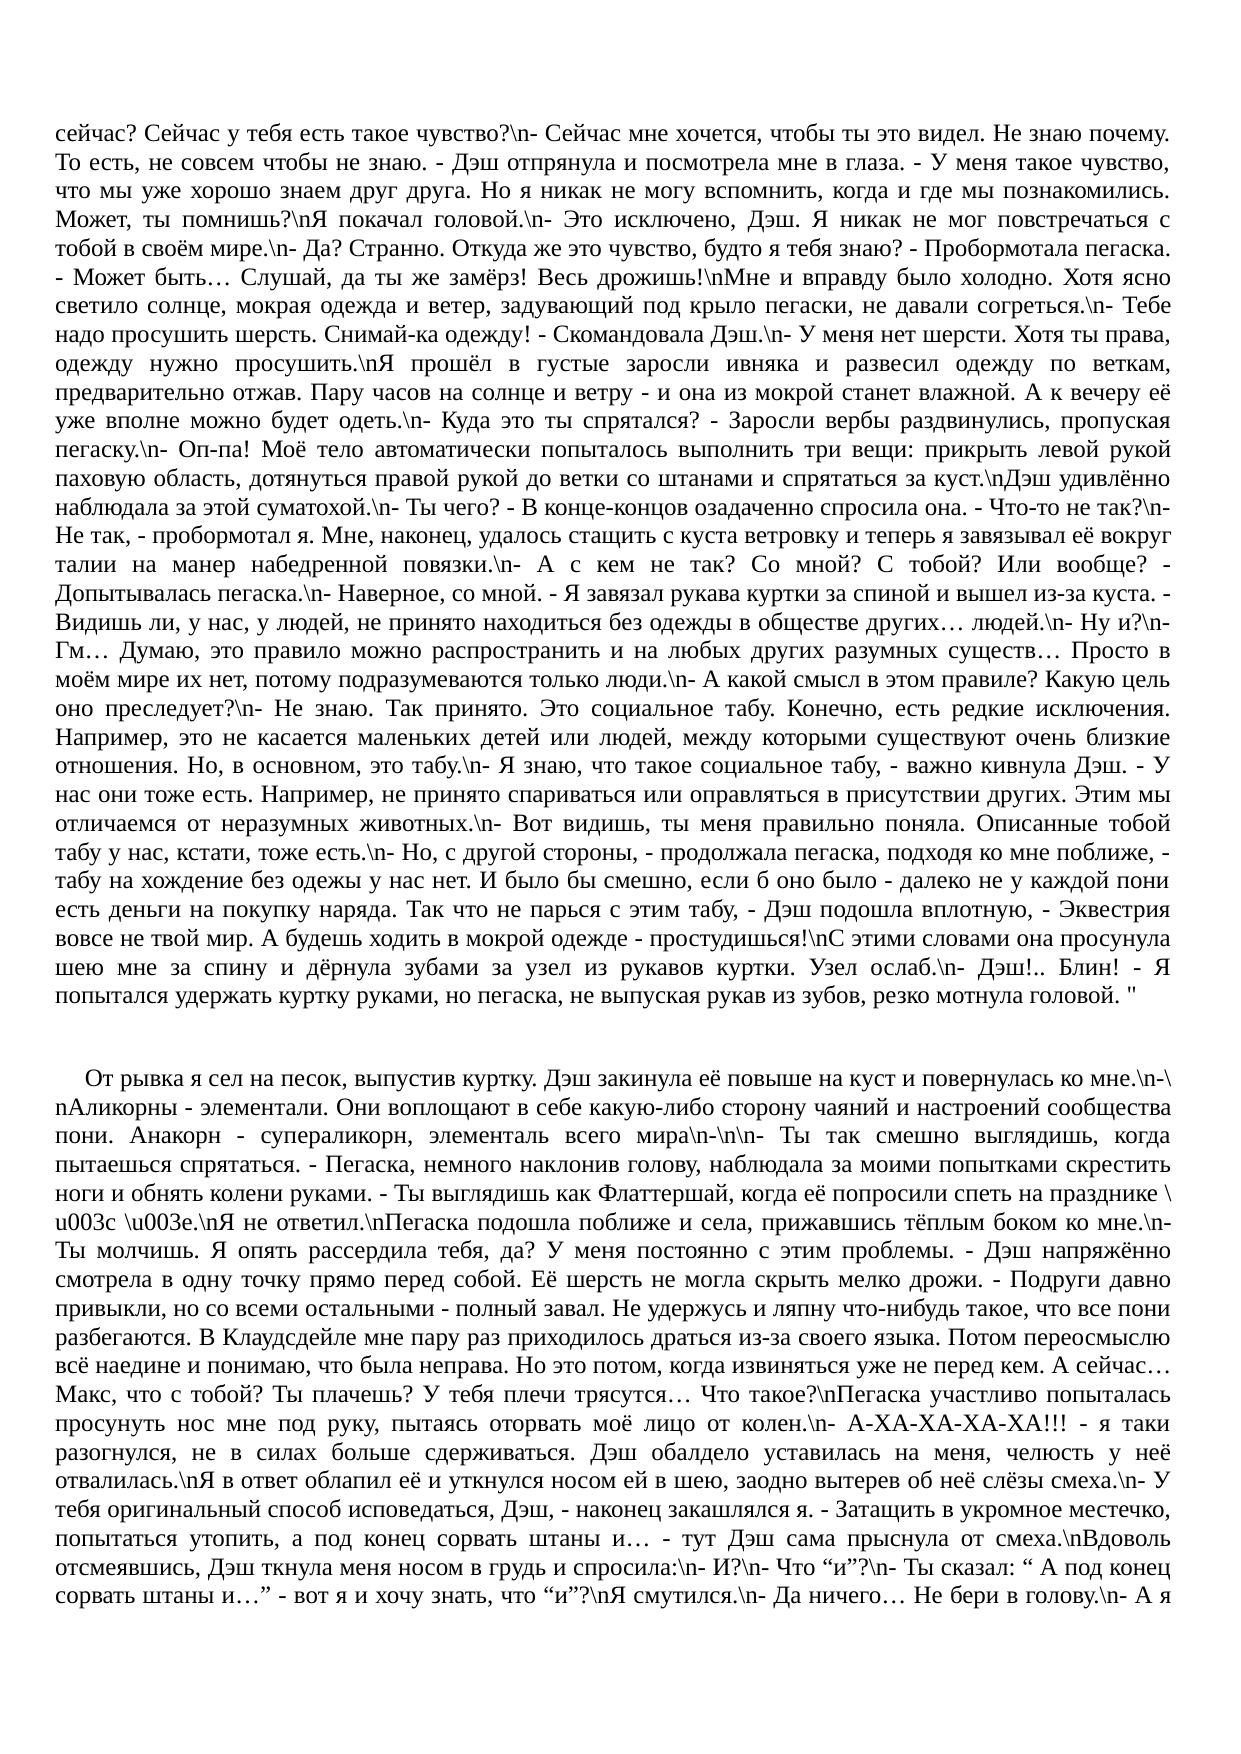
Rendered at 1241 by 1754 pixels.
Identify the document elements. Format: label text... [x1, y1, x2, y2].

text От рывка я сел на песок, выпустив куртку. Дэш закинула её повыше на куст и повернулась ко мне.\n-\nАликорны - элементали. Они воплощают в себе какую-либо сторону чаяний и настроений сообщества пони. Анакорн - супераликорн, элементаль всего мира\n-\n\n- Ты так смешно выглядишь, когда пытаешься спрятаться. - Пегаска, немного наклонив голову, наблюдала за моими попытками скрестить ноги и обнять колени руками. - Ты выглядишь как Флаттершай, когда её попросили спеть на празднике \u003c \u003e.\nЯ не ответил.\nПегаска подошла поближе и села, прижавшись тёплым боком ко мне.\n- Ты молчишь. Я опять рассердила тебя, да? У меня постоянно с этим проблемы. - Дэш напряжённо смотрела в одну точку прямо перед собой. Её шерсть не могла скрыть мелко дрожи. - Подруги давно привыкли, но со всеми остальными - полный завал. Не удержусь и ляпну что-нибудь такое, что все пони разбегаются. В Клаудсдейле мне пару раз приходилось драться из-за своего языка. Потом переосмыслю всё наедине и понимаю, что была неправа. Но это потом, когда извиняться уже не перед кем. А сейчас… Макс, что с тобой? Ты плачешь? У тебя плечи трясутся… Что такое?\nПегаска участливо попыталась просунуть нос мне под руку, пытаясь оторвать моё лицо от колен.\n- А-ХА-ХА-ХА-ХА!!! - я таки разогнулся, не в силах больше сдерживаться. Дэш обалдело уставилась на меня, челюсть у неё отвалилась.\nЯ в ответ облапил её и уткнулся носом ей в шею, заодно вытерев об неё слёзы смеха.\n- У тебя оригинальный способ исповедаться, Дэш, - наконец закашлялся я. - Затащить в укромное местечко, попытаться утопить, а под конец сорвать штаны и… - тут Дэш сама прыснула от смеха.\nВдоволь отсмеявшись, Дэш ткнула меня носом в грудь и спросила:\n- И?\n- Что “и”?\n- Ты сказал: “ А под конец сорвать штаны и…” - вот я и хочу знать, что “и”?\nЯ смутился.\n- Да ничего… Не бери в голову.\n- А я [55, 1063, 1172, 1609]
text сейчас? Сейчас у тебя есть такое чувство?\n- Сейчас мне хочется, чтобы ты это видел. Не знаю почему. То есть, не совсем чтобы не знаю. - Дэш отпрянула и посмотрела мне в глаза. - У меня такое чувство, что мы уже хорошо знаем друг друга. Но я никак не могу вспомнить, когда и где мы познакомились. Может, ты помнишь?\nЯ покачал головой.\n- Это исключено, Дэш. Я никак не мог повстречаться с тобой в своём мире.\n- Да? Странно. Откуда же это чувство, будто я тебя знаю? - Пробормотала пегаска. - Может быть… Слушай, да ты же замёрз! Весь дрожишь!\nМне и вправду было холодно. Хотя ясно светило солнце, мокрая одежда и ветер, задувающий под крыло пегаски, не давали согреться.\n- Тебе надо просушить шерсть. Снимай-ка одежду! - Скомандовала Дэш.\n- У меня нет шерсти. Хотя ты права, одежду нужно просушить.\nЯ прошёл в густые заросли ивняка и развесил одежду по веткам, предварительно отжав. Пару часов на солнце и ветру - и она из мокрой станет влажной. А к вечеру её уже вполне можно будет одеть.\n- Куда это ты спрятался? - Заросли вербы раздвинулись, пропуская пегаску.\n- Оп-па! Моё тело автоматически попыталось выполнить три вещи: прикрыть левой рукой паховую область, дотянуться правой рукой до ветки со штанами и спрятаться за куст.\nДэш удивлённо наблюдала за этой суматохой.\n- Ты чего? - В конце-концов озадаченно спросила она. - Что-то не так?\n- Не так, - пробормотал я. Мне, наконец, удалось стащить с куста ветровку и теперь я завязывал её вокруг талии на манер набедренной повязки.\n- А с кем не так? Со мной? С тобой? Или вообще? - Допытывалась пегаска.\n- Наверное, со мной. - Я завязал рукава куртки за спиной и вышел из-за куста. - Видишь ли, у нас, у людей, не принято находиться без одежды в обществе других… людей.\n- Ну и?\n- Гм… Думаю, это правило можно распространить и на любых других разумных существ… Просто в моём мире их нет, потому подразумеваются только люди.\n- А какой смысл в этом правиле? Какую цель оно преследует?\n- Не знаю. Так принято. Это социальное табу. Конечно, есть редкие исключения. Например, это не касается маленьких детей или людей, между которыми существуют очень близкие отношения. Но, в основном, это табу.\n- Я знаю, что такое социальное табу, - важно кивнула Дэш. - У нас они тоже есть. Например, не принято спариваться или оправляться в присутствии других. Этим мы отличаемся от неразумных животных.\n- Вот видишь, ты меня правильно поняла. Описанные тобой табу у нас, кстати, тоже есть.\n- Но, с другой стороны, - продолжала пегаска, подходя ко мне поближе, - табу на хождение без одежы у нас нет. И было бы смешно, если б оно было - далеко не у каждой пони есть деньги на покупку наряда. Так что не парься с этим табу, - Дэш подошла вплотную, - Эквестрия вовсе не твой мир. А будешь ходить в мокрой одежде - простудишься!\nС этими словами она просунула шею мне за спину и дёрнула зубами за узел из рукавов куртки. Узел ослаб.\n- Дэш!.. Блин! - Я попытался удержать куртку руками, но пегаска, не выпуская рукав из зубов, резко мотнула головой. " [55, 118, 1172, 1009]
